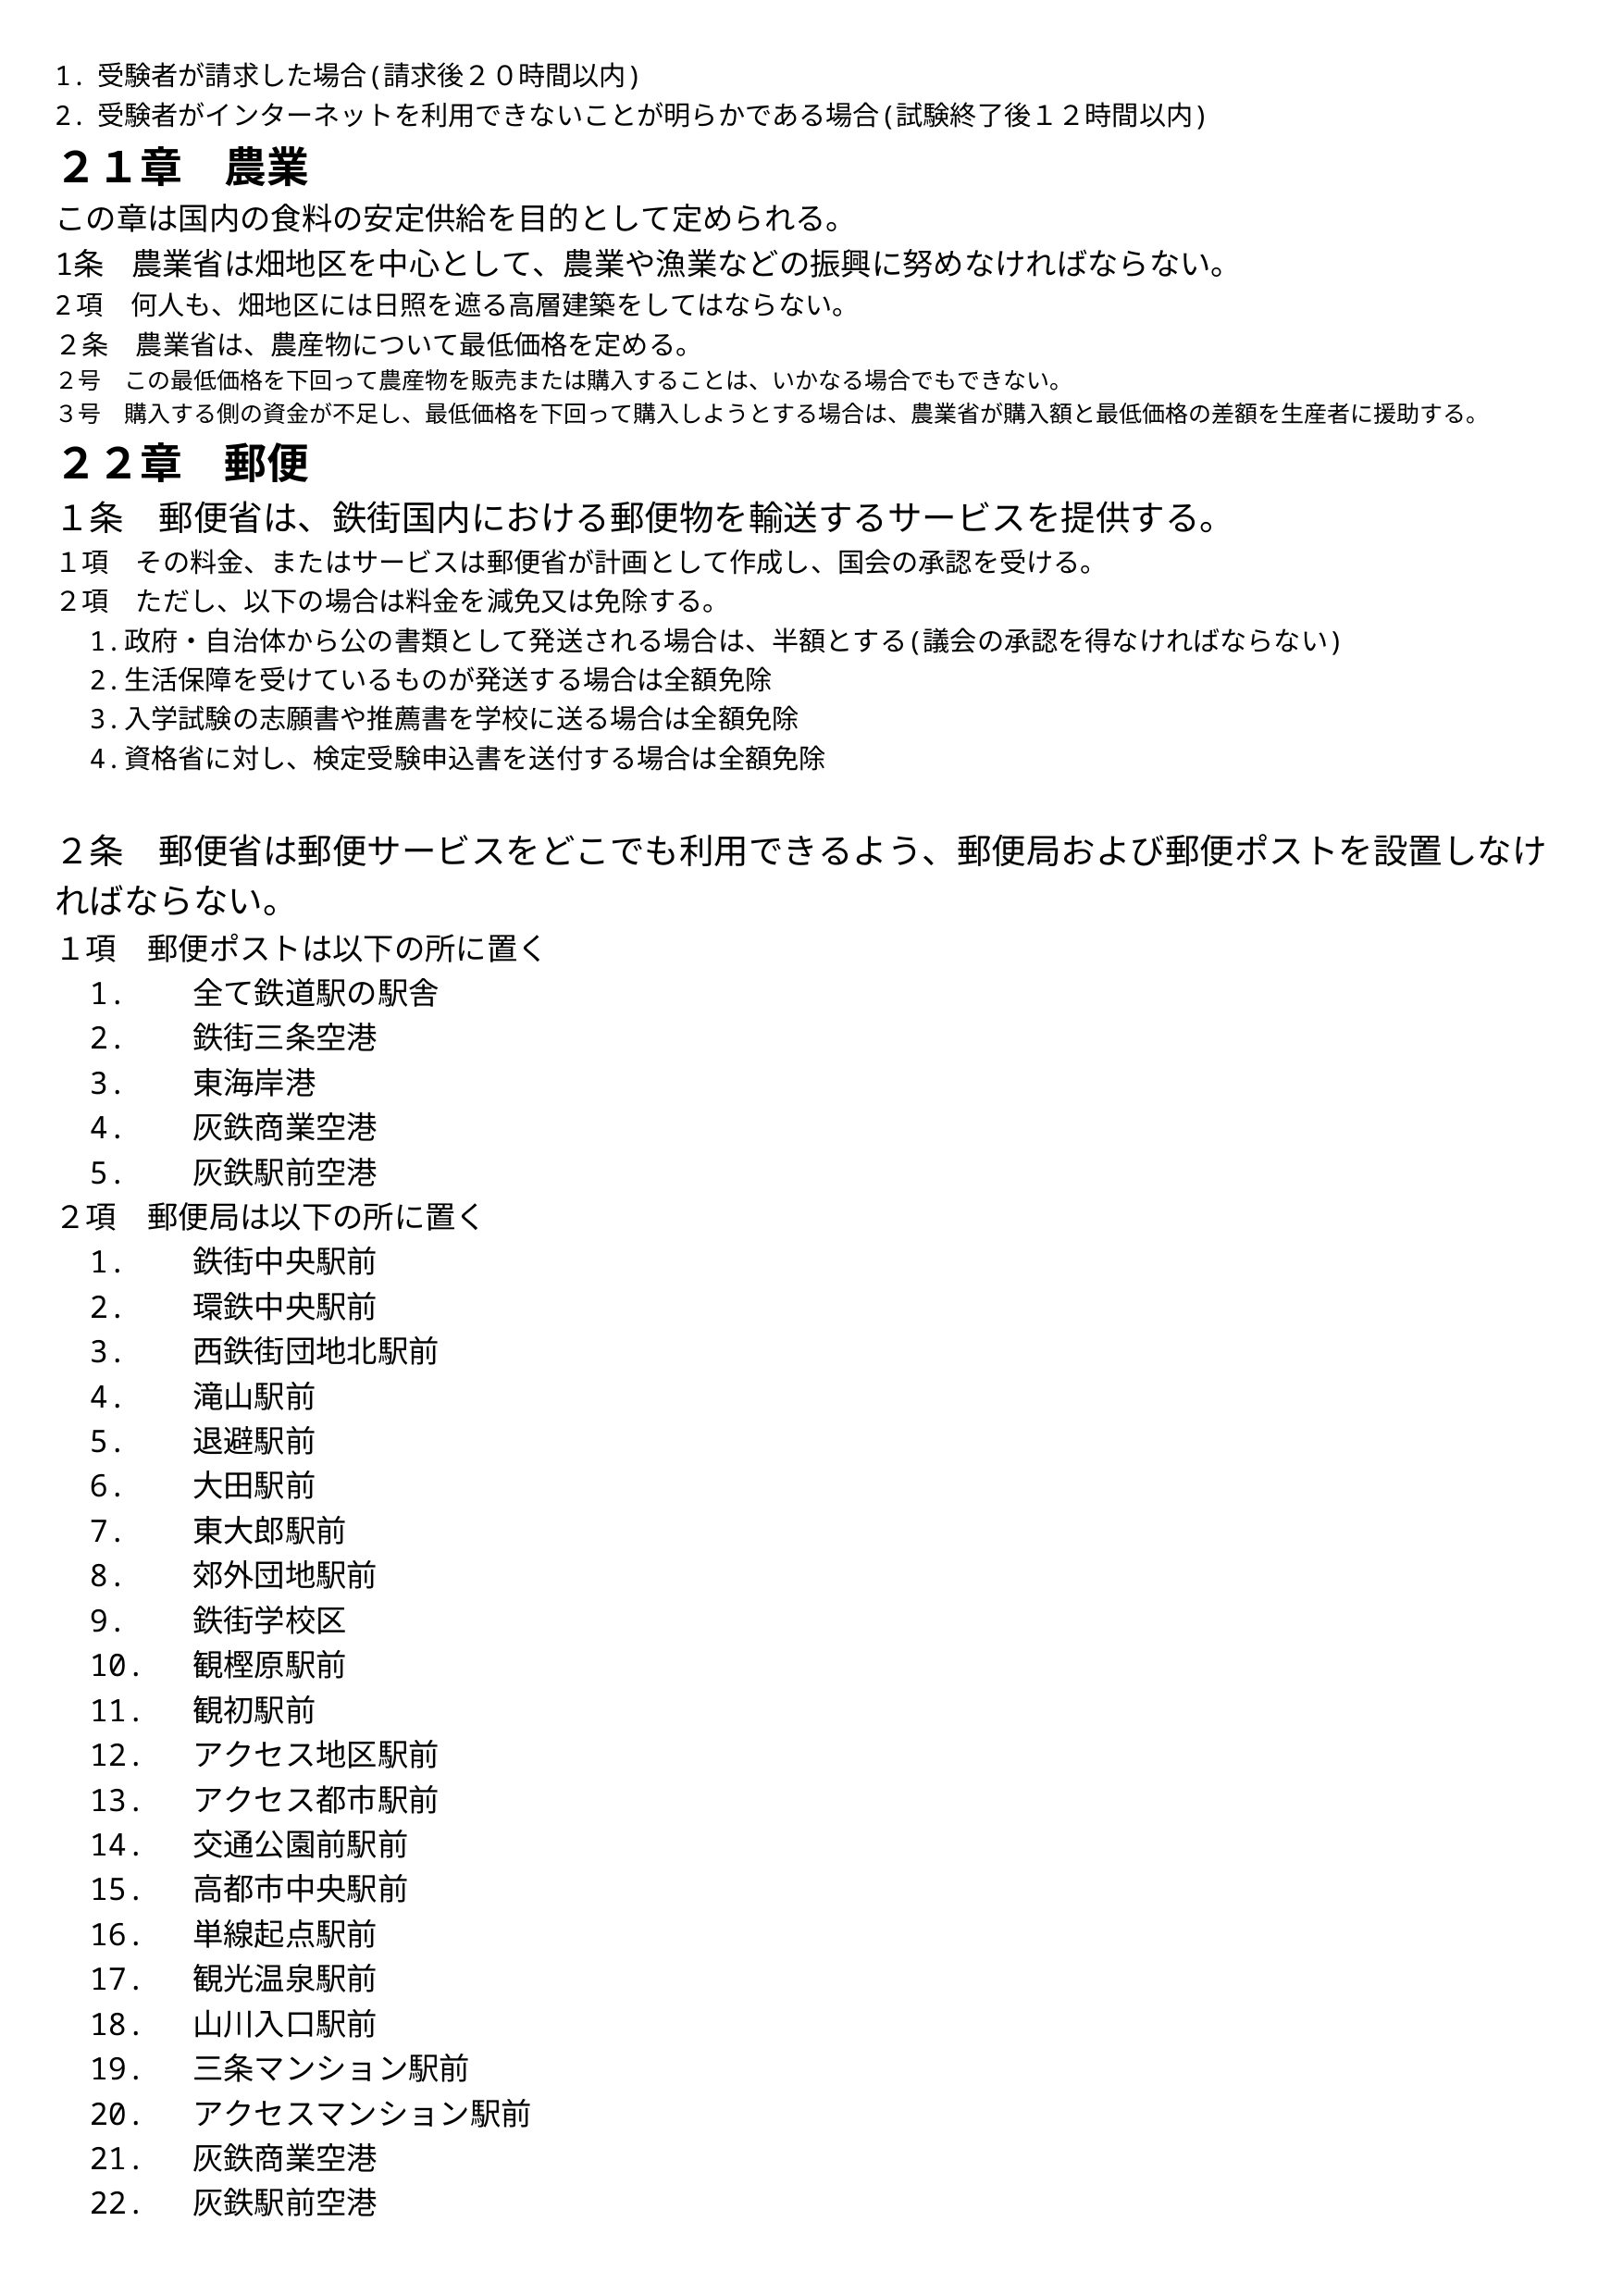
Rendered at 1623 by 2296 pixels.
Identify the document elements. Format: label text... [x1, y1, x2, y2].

text ２２章 郵便 [55, 429, 1568, 490]
list 郊外団地駅前 [90, 1551, 1568, 1595]
list 東海岸港 [90, 1058, 1568, 1103]
list 鉄街学校区 [90, 1595, 1568, 1641]
list 受験者が請求した場合(請求後２０時間以内) [55, 55, 1568, 93]
list 単線起点駅前 [90, 1910, 1568, 1955]
text この章は国内の食料の安定供給を目的として定められる。 [55, 194, 1568, 239]
list 高都市中央駅前 [90, 1865, 1568, 1910]
text １条 郵便省は、鉄街国内における郵便物を輸送するサービスを提供する。 [55, 490, 1568, 541]
text ２条 郵便省は郵便サービスをどこでも利用できるよう、郵便局および郵便ポストを設置しなければならない。 [55, 824, 1568, 924]
text １項 郵便ポストは以下の所に置く [55, 924, 1568, 969]
list 灰鉄駅前空港 [90, 1148, 1568, 1193]
list アクセス地区駅前 [90, 1731, 1568, 1775]
text ２１章 農業 [55, 133, 1568, 194]
list 鉄街三条空港 [90, 1013, 1568, 1058]
list 西鉄街団地北駅前 [90, 1327, 1568, 1371]
list 生活保障を受けているものが発送する場合は全額免除 [90, 659, 1568, 698]
list 交通公園前駅前 [90, 1820, 1568, 1865]
list 大田駅前 [90, 1461, 1568, 1507]
list 灰鉄商業空港 [90, 2134, 1568, 2178]
list 入学試験の志願書や推薦書を学校に送る場合は全額免除 [90, 698, 1568, 737]
list 政府・自治体から公の書類として発送される場合は、半額とする(議会の承認を得なければならない) [90, 619, 1568, 659]
list 灰鉄商業空港 [90, 1103, 1568, 1148]
list アクセスマンション駅前 [90, 2089, 1568, 2134]
text １項 その料金、またはサービスは郵便省が計画として作成し、国会の承認を受ける。 [55, 541, 1568, 580]
list 農業省は畑地区を中心として、農業や漁業などの振興に努めなければならない。 [55, 239, 1568, 284]
list 滝山駅前 [90, 1371, 1568, 1417]
text ２項 ただし、以下の場合は料金を減免又は免除する。 [55, 580, 1568, 619]
list 東大郎駅前 [90, 1507, 1568, 1551]
text ２号 この最低価格を下回って農産物を販売または購入することは、いかなる場合でもできない。 [55, 363, 1568, 396]
list 環鉄中央駅前 [90, 1283, 1568, 1327]
list 山川入口駅前 [90, 2000, 1568, 2044]
text 2項 何人も、畑地区には日照を遮る高層建築をしてはならない。 [55, 284, 1568, 323]
list 観樫原駅前 [90, 1641, 1568, 1685]
list 退避駅前 [90, 1417, 1568, 1461]
list 全て鉄道駅の駅舎 [90, 969, 1568, 1013]
list 観光温泉駅前 [90, 1955, 1568, 2000]
list 資格省に対し、検定受験申込書を送付する場合は全額免除 [90, 737, 1568, 776]
list 三条マンション駅前 [90, 2044, 1568, 2089]
list アクセス都市駅前 [90, 1775, 1568, 1820]
list 鉄街中央駅前 [90, 1237, 1568, 1283]
list 灰鉄駅前空港 [90, 2178, 1568, 2224]
text ２項 郵便局は以下の所に置く [55, 1193, 1568, 1237]
list 受験者がインターネットを利用できないことが明らかである場合(試験終了後１２時間以内) [55, 93, 1568, 133]
text ２条 農業省は、農産物について最低価格を定める。 [55, 323, 1568, 363]
text ３号 購入する側の資金が不足し、最低価格を下回って購入しようとする場合は、農業省が購入額と最低価格の差額を生産者に援助する。 [55, 396, 1568, 429]
list 観初駅前 [90, 1685, 1568, 1731]
